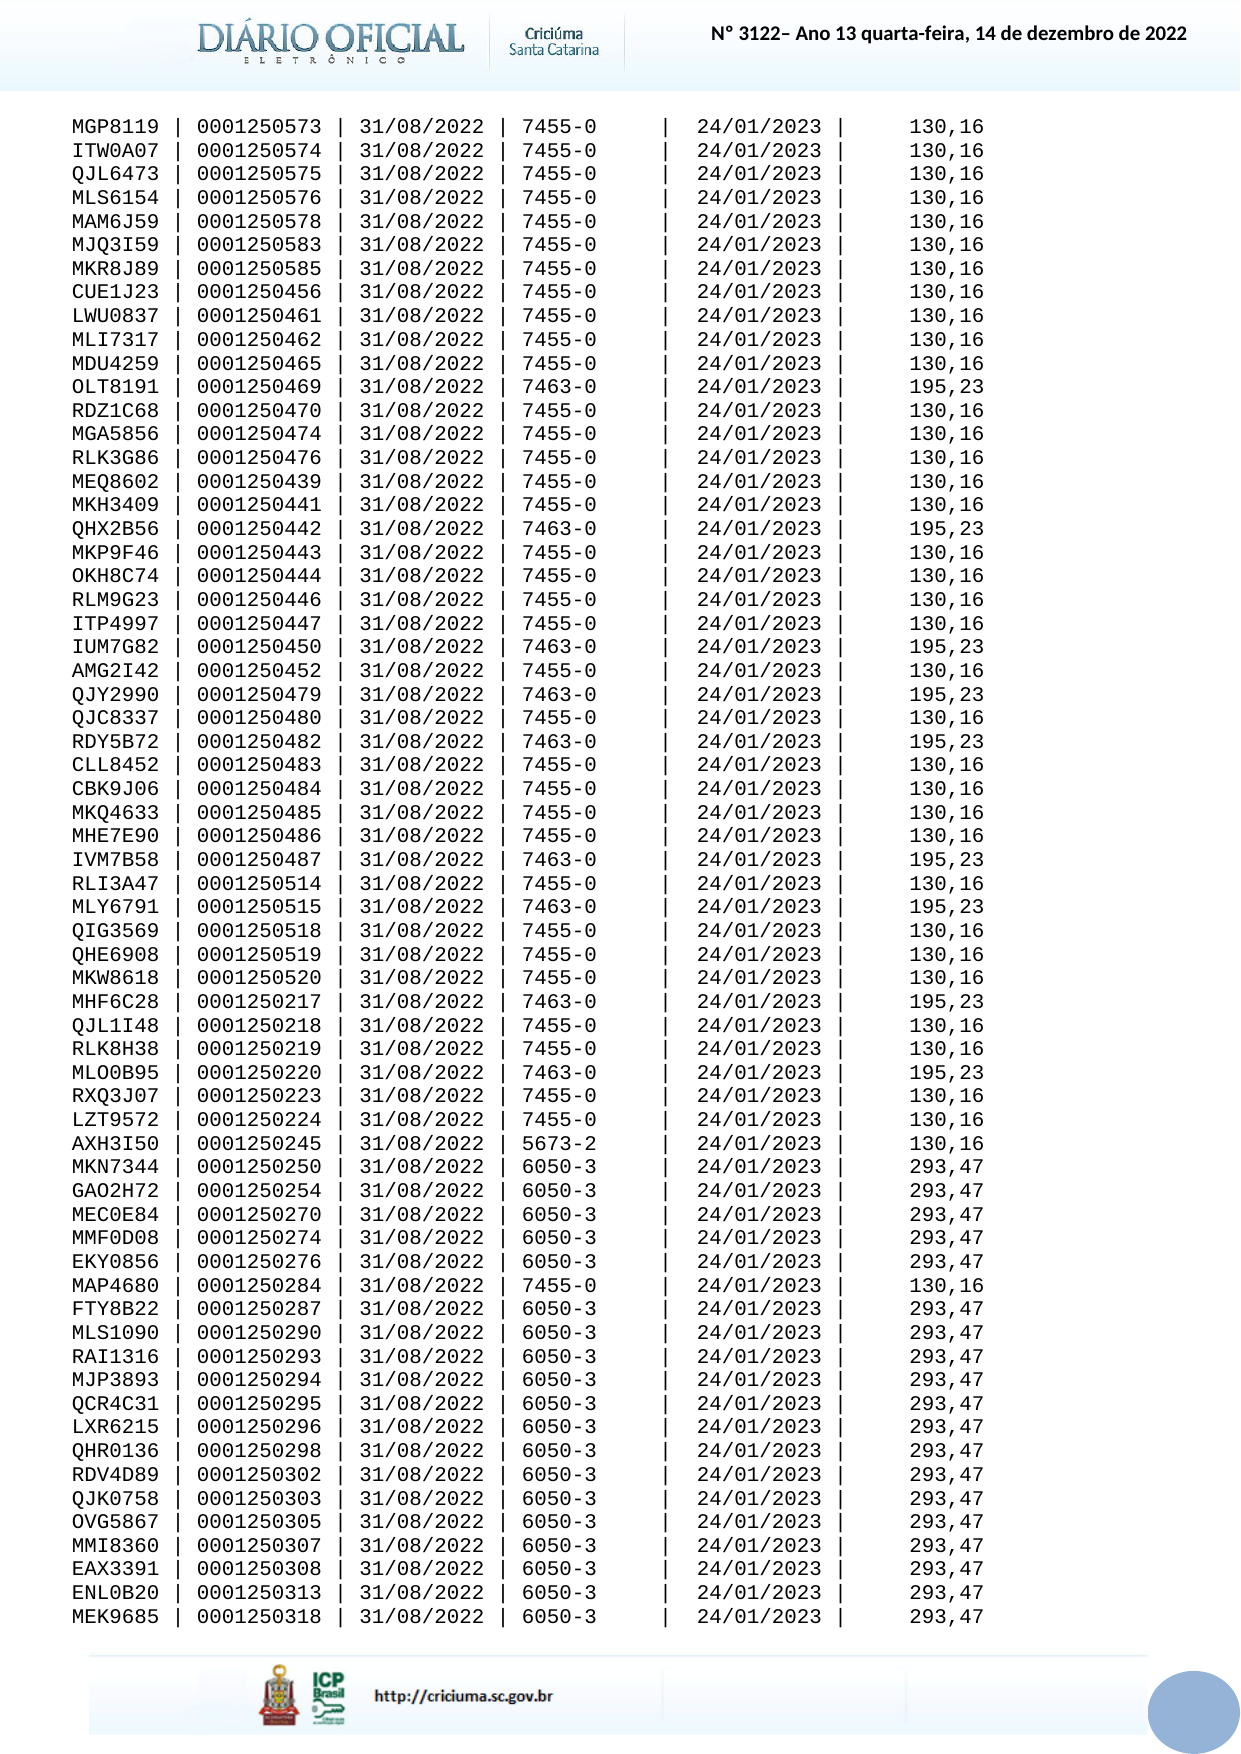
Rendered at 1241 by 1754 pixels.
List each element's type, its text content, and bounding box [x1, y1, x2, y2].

text AXH3I50 | 0001250245 | 31/08/2022 | 5673-2 | 24/01/2023 | 130,16 [59, 1133, 1167, 1156]
text MKN7344 | 0001250250 | 31/08/2022 | 6050-3 | 24/01/2023 | 293,47 [59, 1156, 1167, 1180]
text RDY5B72 | 0001250482 | 31/08/2022 | 7463-0 | 24/01/2023 | 195,23 [59, 731, 1167, 754]
text MGA5856 | 0001250474 | 31/08/2022 | 7455-0 | 24/01/2023 | 130,16 [59, 423, 1167, 447]
text LZT9572 | 0001250224 | 31/08/2022 | 7455-0 | 24/01/2023 | 130,16 [59, 1109, 1167, 1133]
text IVM7B58 | 0001250487 | 31/08/2022 | 7463-0 | 24/01/2023 | 195,23 [59, 849, 1167, 873]
text QCR4C31 | 0001250295 | 31/08/2022 | 6050-3 | 24/01/2023 | 293,47 [59, 1393, 1167, 1417]
text IUM7G82 | 0001250450 | 31/08/2022 | 7463-0 | 24/01/2023 | 195,23 [59, 636, 1167, 660]
text OVG5867 | 0001250305 | 31/08/2022 | 6050-3 | 24/01/2023 | 293,47 [59, 1511, 1167, 1535]
text RDV4D89 | 0001250302 | 31/08/2022 | 6050-3 | 24/01/2023 | 293,47 [59, 1464, 1167, 1487]
text QHX2B56 | 0001250442 | 31/08/2022 | 7463-0 | 24/01/2023 | 195,23 [59, 518, 1167, 542]
text QJK0758 | 0001250303 | 31/08/2022 | 6050-3 | 24/01/2023 | 293,47 [59, 1487, 1167, 1511]
text CUE1J23 | 0001250456 | 31/08/2022 | 7455-0 | 24/01/2023 | 130,16 [59, 282, 1167, 305]
text AMG2I42 | 0001250452 | 31/08/2022 | 7455-0 | 24/01/2023 | 130,16 [59, 660, 1167, 683]
text QIG3569 | 0001250518 | 31/08/2022 | 7455-0 | 24/01/2023 | 130,16 [59, 920, 1167, 944]
text MAP4680 | 0001250284 | 31/08/2022 | 7455-0 | 24/01/2023 | 130,16 [59, 1275, 1167, 1298]
text LXR6215 | 0001250296 | 31/08/2022 | 6050-3 | 24/01/2023 | 293,47 [59, 1417, 1167, 1440]
text MLO0B95 | 0001250220 | 31/08/2022 | 7463-0 | 24/01/2023 | 195,23 [59, 1062, 1167, 1086]
text QJL6473 | 0001250575 | 31/08/2022 | 7455-0 | 24/01/2023 | 130,16 [59, 163, 1167, 187]
text FTY8B22 | 0001250287 | 31/08/2022 | 6050-3 | 24/01/2023 | 293,47 [59, 1298, 1167, 1322]
text QJC8337 | 0001250480 | 31/08/2022 | 7455-0 | 24/01/2023 | 130,16 [59, 707, 1167, 731]
text RLI3A47 | 0001250514 | 31/08/2022 | 7455-0 | 24/01/2023 | 130,16 [59, 873, 1167, 896]
text MAM6J59 | 0001250578 | 31/08/2022 | 7455-0 | 24/01/2023 | 130,16 [59, 211, 1167, 234]
text MEC0E84 | 0001250270 | 31/08/2022 | 6050-3 | 24/01/2023 | 293,47 [59, 1204, 1167, 1227]
text MKH3409 | 0001250441 | 31/08/2022 | 7455-0 | 24/01/2023 | 130,16 [59, 494, 1167, 518]
text GAO2H72 | 0001250254 | 31/08/2022 | 6050-3 | 24/01/2023 | 293,47 [59, 1180, 1167, 1204]
text MHF6C28 | 0001250217 | 31/08/2022 | 7463-0 | 24/01/2023 | 195,23 [59, 991, 1167, 1014]
text QJY2990 | 0001250479 | 31/08/2022 | 7463-0 | 24/01/2023 | 195,23 [59, 683, 1167, 707]
text QJL1I48 | 0001250218 | 31/08/2022 | 7455-0 | 24/01/2023 | 130,16 [59, 1014, 1167, 1038]
text MMI8360 | 0001250307 | 31/08/2022 | 6050-3 | 24/01/2023 | 293,47 [59, 1535, 1167, 1558]
text MKQ4633 | 0001250485 | 31/08/2022 | 7455-0 | 24/01/2023 | 130,16 [59, 802, 1167, 825]
text MJP3893 | 0001250294 | 31/08/2022 | 6050-3 | 24/01/2023 | 293,47 [59, 1369, 1167, 1393]
text RAI1316 | 0001250293 | 31/08/2022 | 6050-3 | 24/01/2023 | 293,47 [59, 1346, 1167, 1369]
text MLS1090 | 0001250290 | 31/08/2022 | 6050-3 | 24/01/2023 | 293,47 [59, 1322, 1167, 1346]
text ITW0A07 | 0001250574 | 31/08/2022 | 7455-0 | 24/01/2023 | 130,16 [59, 140, 1167, 163]
text MJQ3I59 | 0001250583 | 31/08/2022 | 7455-0 | 24/01/2023 | 130,16 [59, 234, 1167, 258]
text MHE7E90 | 0001250486 | 31/08/2022 | 7455-0 | 24/01/2023 | 130,16 [59, 825, 1167, 849]
text MMF0D08 | 0001250274 | 31/08/2022 | 6050-3 | 24/01/2023 | 293,47 [59, 1227, 1167, 1251]
text OKH8C74 | 0001250444 | 31/08/2022 | 7455-0 | 24/01/2023 | 130,16 [59, 565, 1167, 589]
text MLI7317 | 0001250462 | 31/08/2022 | 7455-0 | 24/01/2023 | 130,16 [59, 329, 1167, 352]
text MDU4259 | 0001250465 | 31/08/2022 | 7455-0 | 24/01/2023 | 130,16 [59, 352, 1167, 376]
text QHE6908 | 0001250519 | 31/08/2022 | 7455-0 | 24/01/2023 | 130,16 [59, 944, 1167, 967]
text MKP9F46 | 0001250443 | 31/08/2022 | 7455-0 | 24/01/2023 | 130,16 [59, 542, 1167, 565]
text CLL8452 | 0001250483 | 31/08/2022 | 7455-0 | 24/01/2023 | 130,16 [59, 754, 1167, 778]
text RLK8H38 | 0001250219 | 31/08/2022 | 7455-0 | 24/01/2023 | 130,16 [59, 1038, 1167, 1062]
text QHR0136 | 0001250298 | 31/08/2022 | 6050-3 | 24/01/2023 | 293,47 [59, 1440, 1167, 1464]
text MLY6791 | 0001250515 | 31/08/2022 | 7463-0 | 24/01/2023 | 195,23 [59, 896, 1167, 920]
text CBK9J06 | 0001250484 | 31/08/2022 | 7455-0 | 24/01/2023 | 130,16 [59, 778, 1167, 802]
text MKW8618 | 0001250520 | 31/08/2022 | 7455-0 | 24/01/2023 | 130,16 [59, 967, 1167, 991]
text MLS6154 | 0001250576 | 31/08/2022 | 7455-0 | 24/01/2023 | 130,16 [59, 187, 1167, 211]
text RLK3G86 | 0001250476 | 31/08/2022 | 7455-0 | 24/01/2023 | 130,16 [59, 447, 1167, 471]
text RXQ3J07 | 0001250223 | 31/08/2022 | 7455-0 | 24/01/2023 | 130,16 [59, 1086, 1167, 1109]
text LWU0837 | 0001250461 | 31/08/2022 | 7455-0 | 24/01/2023 | 130,16 [59, 305, 1167, 329]
text RDZ1C68 | 0001250470 | 31/08/2022 | 7455-0 | 24/01/2023 | 130,16 [59, 400, 1167, 423]
text RLM9G23 | 0001250446 | 31/08/2022 | 7455-0 | 24/01/2023 | 130,16 [59, 589, 1167, 613]
text EKY0856 | 0001250276 | 31/08/2022 | 6050-3 | 24/01/2023 | 293,47 [59, 1251, 1167, 1275]
text ITP4997 | 0001250447 | 31/08/2022 | 7455-0 | 24/01/2023 | 130,16 [59, 613, 1167, 636]
text MKR8J89 | 0001250585 | 31/08/2022 | 7455-0 | 24/01/2023 | 130,16 [59, 258, 1167, 282]
text ENL0B20 | 0001250313 | 31/08/2022 | 6050-3 | 24/01/2023 | 293,47 [59, 1582, 1167, 1606]
text EAX3391 | 0001250308 | 31/08/2022 | 6050-3 | 24/01/2023 | 293,47 [59, 1558, 1167, 1582]
text MEQ8602 | 0001250439 | 31/08/2022 | 7455-0 | 24/01/2023 | 130,16 [59, 471, 1167, 494]
text MGP8119 | 0001250573 | 31/08/2022 | 7455-0 | 24/01/2023 | 130,16 [59, 116, 1167, 140]
text OLT8191 | 0001250469 | 31/08/2022 | 7463-0 | 24/01/2023 | 195,23 [59, 376, 1167, 400]
text MEK9685 | 0001250318 | 31/08/2022 | 6050-3 | 24/01/2023 | 293,47 [59, 1606, 1167, 1629]
